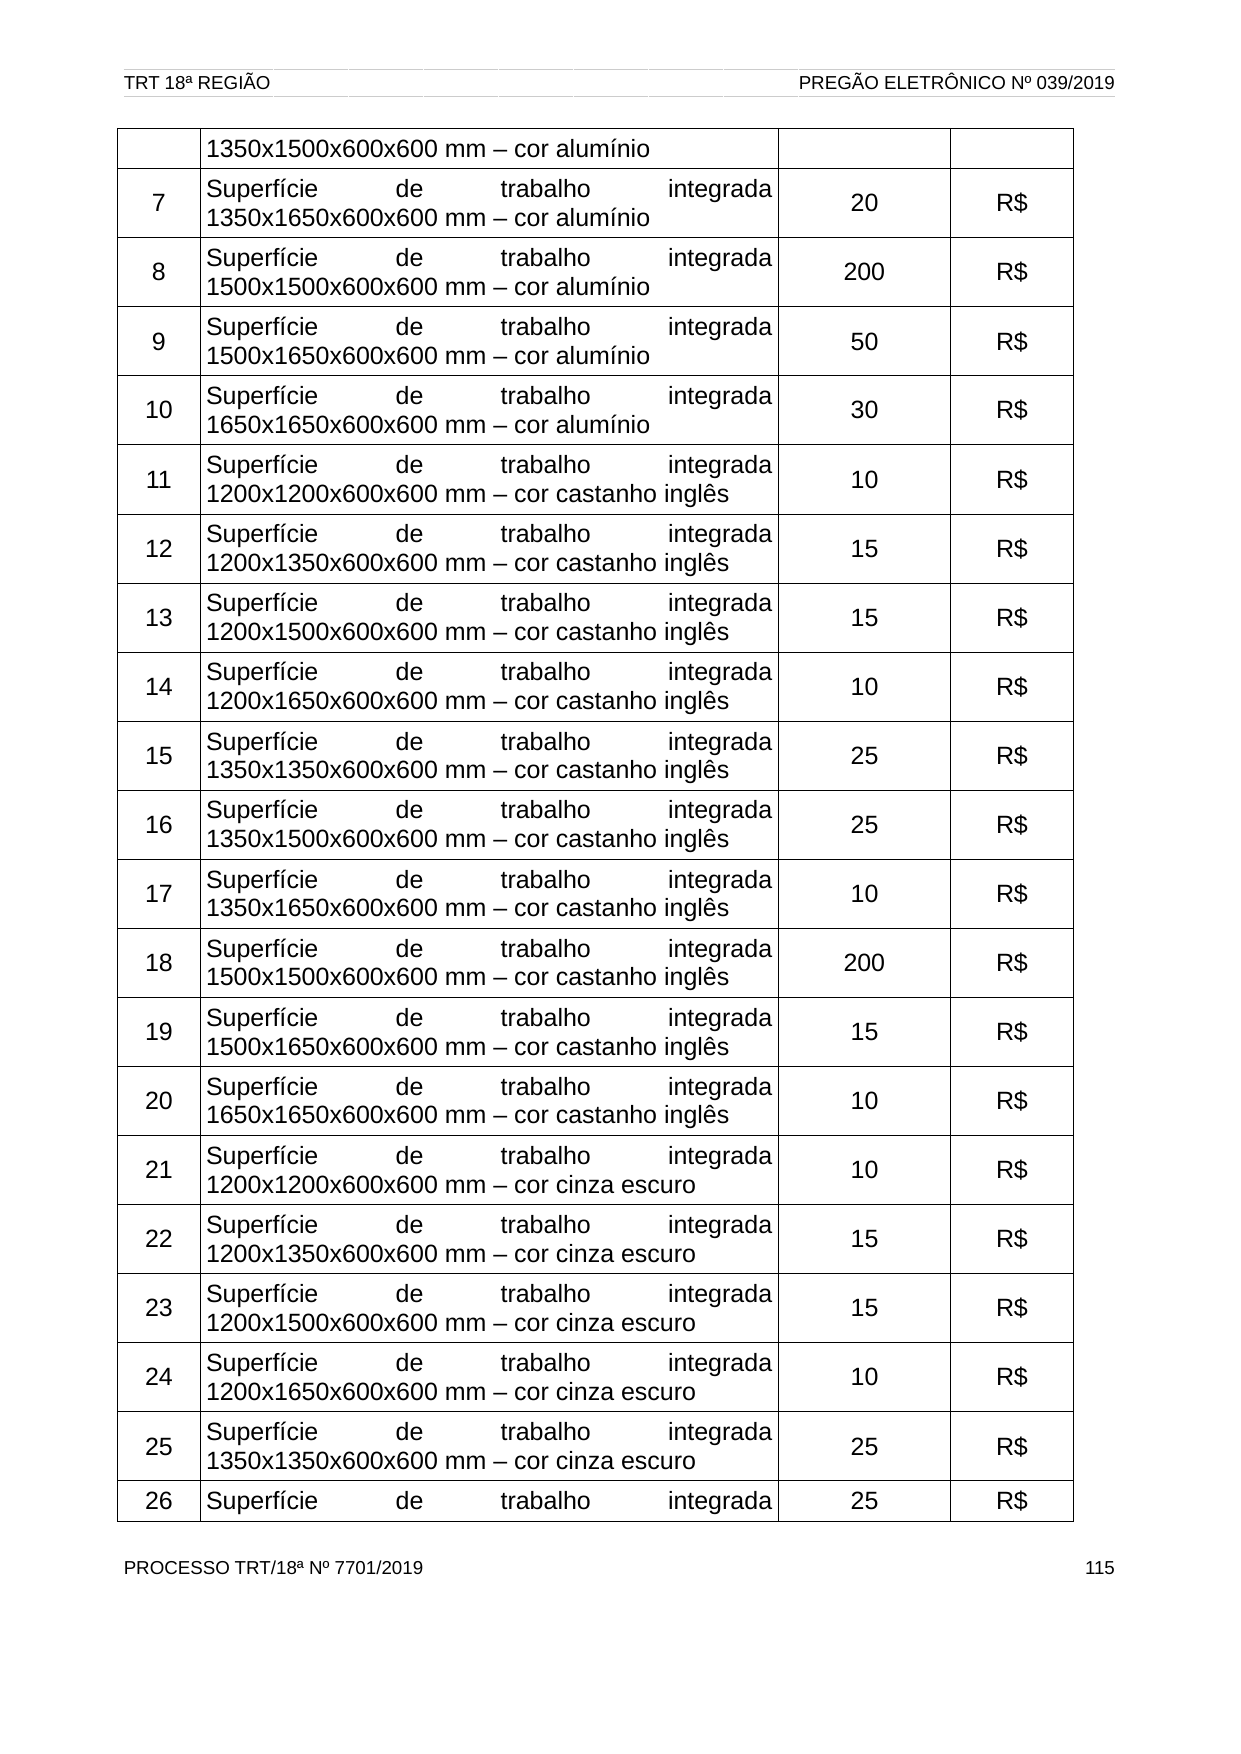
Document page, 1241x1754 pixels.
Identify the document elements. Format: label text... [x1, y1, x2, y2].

table_cell 10 [779, 1067, 950, 1135]
table_cell 7 [118, 169, 200, 237]
table_cell Superfície de trabalho integrada 1200x1650x600x600 mm – cor castanho inglês [201, 653, 778, 721]
table_cell Superfície de trabalho integrada 1650x1650x600x600 mm – cor alumínio [201, 376, 778, 444]
table_cell 1350x1500x600x600 mm – cor alumínio [201, 129, 778, 168]
table_cell R$ [951, 1343, 1073, 1411]
table_cell 10 [779, 445, 950, 513]
table_cell 15 [779, 584, 950, 652]
table_cell 10 [779, 860, 950, 928]
table_cell [779, 129, 950, 168]
table_cell 18 [118, 929, 200, 997]
table_cell R$ [951, 307, 1073, 375]
table_cell 200 [779, 929, 950, 997]
table_cell R$ [951, 653, 1073, 721]
table_cell 25 [779, 1412, 950, 1480]
table_cell R$ [951, 584, 1073, 652]
table_cell 10 [779, 1343, 950, 1411]
table_cell Superfície de trabalho integrada 1200x1200x600x600 mm – cor cinza escuro [201, 1136, 778, 1204]
table_cell 15 [779, 515, 950, 582]
table_cell R$ [951, 1481, 1073, 1521]
table_cell 11 [118, 445, 200, 513]
table_cell Superfície de trabalho integrada 1200x1500x600x600 mm – cor castanho inglês [201, 584, 778, 652]
table_cell R$ [951, 1067, 1073, 1135]
table_cell Superfície de trabalho integrada 1200x1350x600x600 mm – cor castanho inglês [201, 515, 778, 582]
table_cell 14 [118, 653, 200, 721]
table_cell 15 [779, 1205, 950, 1273]
table_cell R$ [951, 998, 1073, 1066]
table_cell Superfície de trabalho integrada [201, 1481, 778, 1521]
table_cell 15 [118, 722, 200, 790]
table_cell Superfície de trabalho integrada 1200x1650x600x600 mm – cor cinza escuro [201, 1343, 778, 1411]
table_cell 10 [779, 653, 950, 721]
table_cell 19 [118, 998, 200, 1066]
table_cell 17 [118, 860, 200, 928]
table_cell Superfície de trabalho integrada 1350x1650x600x600 mm – cor alumínio [201, 169, 778, 237]
table_cell Superfície de trabalho integrada 1650x1650x600x600 mm – cor castanho inglês [201, 1067, 778, 1135]
table_cell Superfície de trabalho integrada 1350x1350x600x600 mm – cor castanho inglês [201, 722, 778, 790]
table_cell Superfície de trabalho integrada 1500x1500x600x600 mm – cor alumínio [201, 238, 778, 306]
table_cell 13 [118, 584, 200, 652]
table_cell 200 [779, 238, 950, 306]
table_cell 25 [779, 722, 950, 790]
table_cell R$ [951, 238, 1073, 306]
table_cell R$ [951, 1412, 1073, 1480]
table_cell Superfície de trabalho integrada 1500x1650x600x600 mm – cor castanho inglês [201, 998, 778, 1066]
table_cell 12 [118, 515, 200, 582]
table_cell 15 [779, 998, 950, 1066]
table_cell 21 [118, 1136, 200, 1204]
table_cell 9 [118, 307, 200, 375]
table_cell Superfície de trabalho integrada 1200x1500x600x600 mm – cor cinza escuro [201, 1274, 778, 1342]
table_cell 23 [118, 1274, 200, 1342]
table_cell R$ [951, 791, 1073, 859]
table_cell Superfície de trabalho integrada 1350x1500x600x600 mm – cor castanho inglês [201, 791, 778, 859]
table_cell R$ [951, 1274, 1073, 1342]
table_cell Superfície de trabalho integrada 1500x1650x600x600 mm – cor alumínio [201, 307, 778, 375]
table_cell 26 [118, 1481, 200, 1521]
table_cell 50 [779, 307, 950, 375]
table_cell 22 [118, 1205, 200, 1273]
table_cell R$ [951, 1205, 1073, 1273]
table_cell 10 [118, 376, 200, 444]
table_cell 30 [779, 376, 950, 444]
table_cell Superfície de trabalho integrada 1200x1350x600x600 mm – cor cinza escuro [201, 1205, 778, 1273]
table_cell Superfície de trabalho integrada 1200x1200x600x600 mm – cor castanho inglês [201, 445, 778, 513]
table_cell 20 [118, 1067, 200, 1135]
table_cell 16 [118, 791, 200, 859]
table_cell 25 [779, 791, 950, 859]
table_cell 15 [779, 1274, 950, 1342]
table_cell 20 [779, 169, 950, 237]
table_cell R$ [951, 445, 1073, 513]
table_cell R$ [951, 376, 1073, 444]
table_cell R$ [951, 929, 1073, 997]
table_cell 8 [118, 238, 200, 306]
table_cell R$ [951, 169, 1073, 237]
table_cell 25 [118, 1412, 200, 1480]
table_cell Superfície de trabalho integrada 1500x1500x600x600 mm – cor castanho inglês [201, 929, 778, 997]
table_cell R$ [951, 1136, 1073, 1204]
table_cell 25 [779, 1481, 950, 1521]
table_cell Superfície de trabalho integrada 1350x1650x600x600 mm – cor castanho inglês [201, 860, 778, 928]
table_cell R$ [951, 860, 1073, 928]
table_cell 24 [118, 1343, 200, 1411]
table_cell R$ [951, 722, 1073, 790]
table_cell [951, 129, 1073, 168]
table_cell R$ [951, 515, 1073, 582]
table_cell 10 [779, 1136, 950, 1204]
table_cell [118, 129, 200, 168]
table_cell Superfície de trabalho integrada 1350x1350x600x600 mm – cor cinza escuro [201, 1412, 778, 1480]
